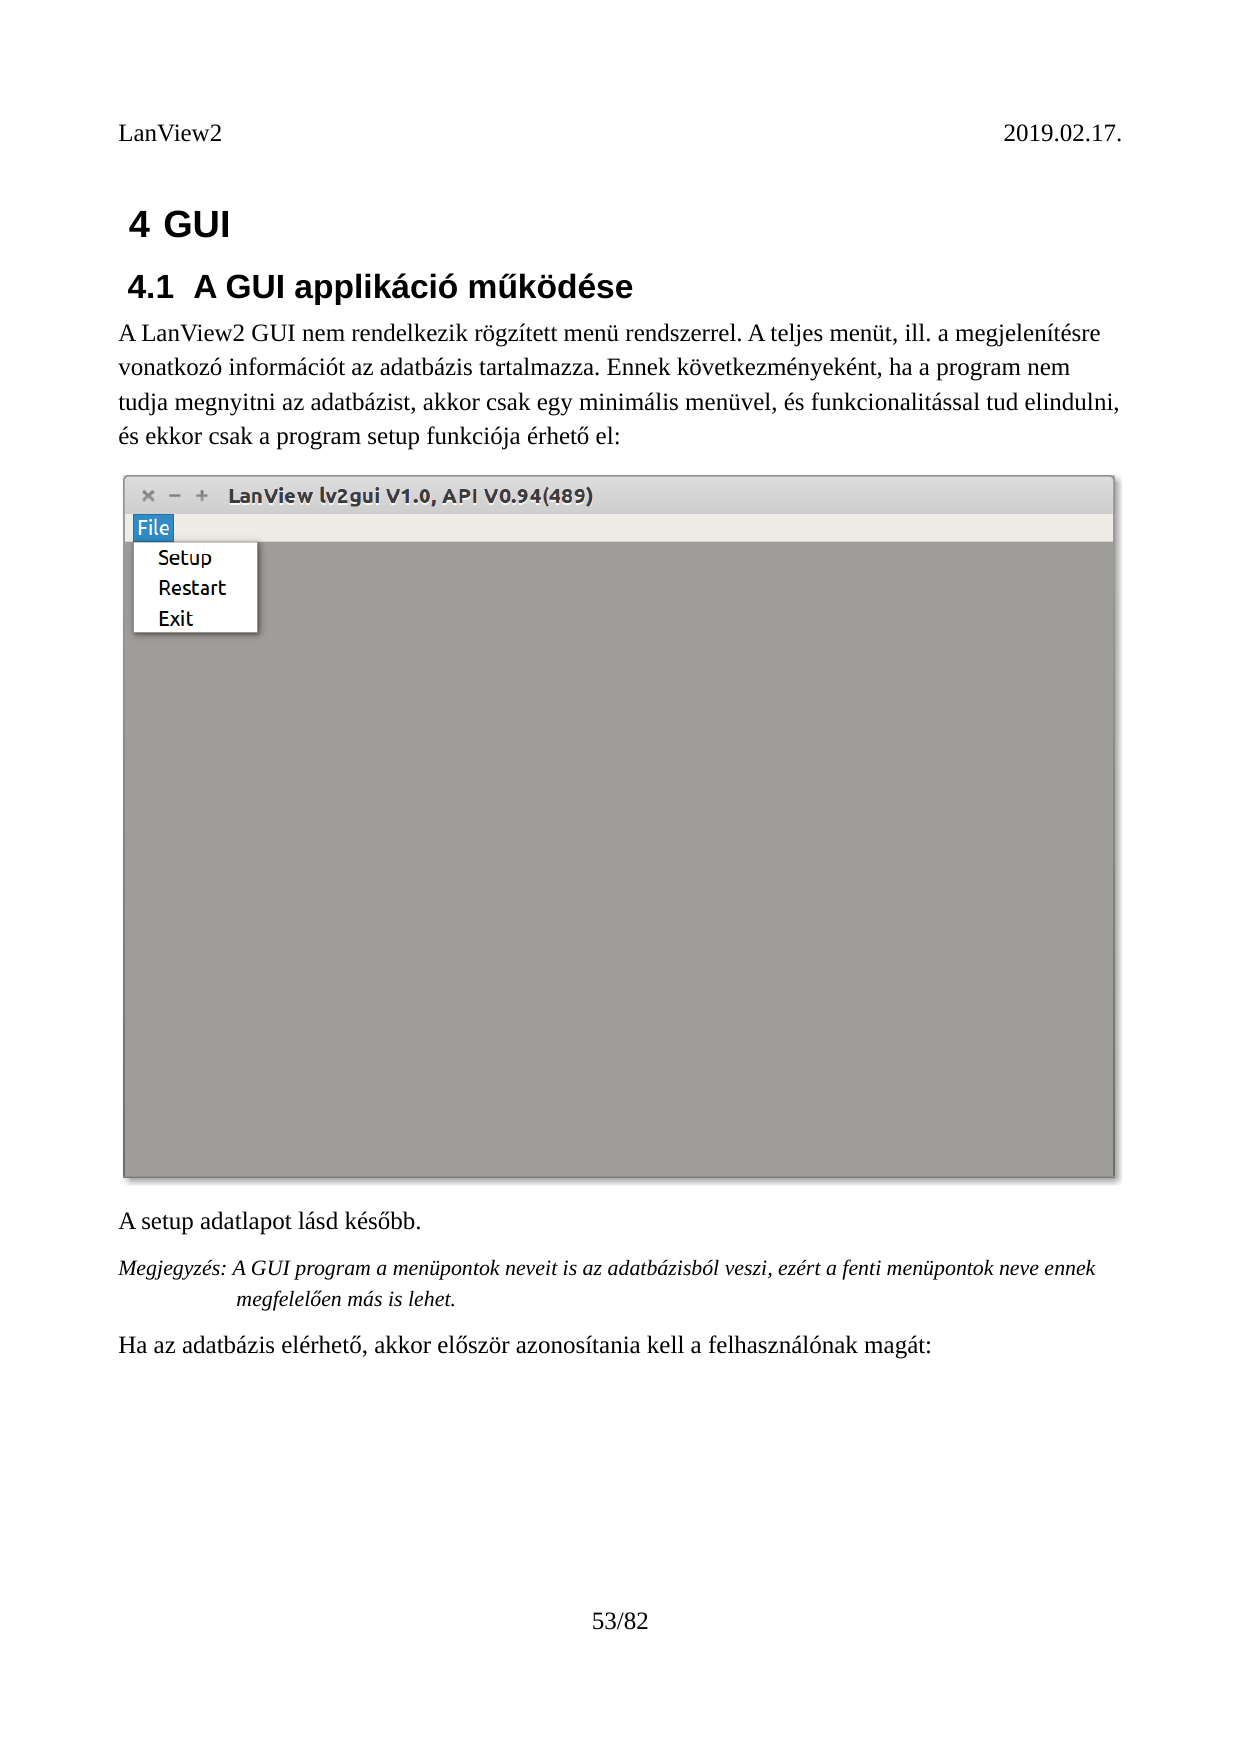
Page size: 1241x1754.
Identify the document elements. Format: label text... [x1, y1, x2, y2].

text A LanView2 GUI nem rendelkezik rögzített menü rendszerrel. A teljes menüt, ill. a megjelenítésre vonatkozó információt az adatbázis tartalmazza. Ennek következményeként, ha a program nem tudja megnyitni az adatbázist, akkor csak egy minimális menüvel, és funkcionalitással tud elindulni, és ekkor csak a program setup funkciója érhető el: [118, 318, 1122, 450]
text Megjegyzés: A GUI program a menüpontok neveit is az adatbázisból veszi, ezért a fenti menüpontok neve ennek megfelelően más is lehet. [118, 1255, 1122, 1311]
text A setup adatlapot lásd később. [118, 1206, 1122, 1235]
subtitle GUI [118, 202, 1122, 246]
picture [118, 470, 1123, 1186]
subtitle A GUI applikáció működése [118, 267, 1122, 305]
text Ha az adatbázis elérhető, akkor először azonosítania kell a felhasználónak magát: [118, 1330, 1122, 1359]
